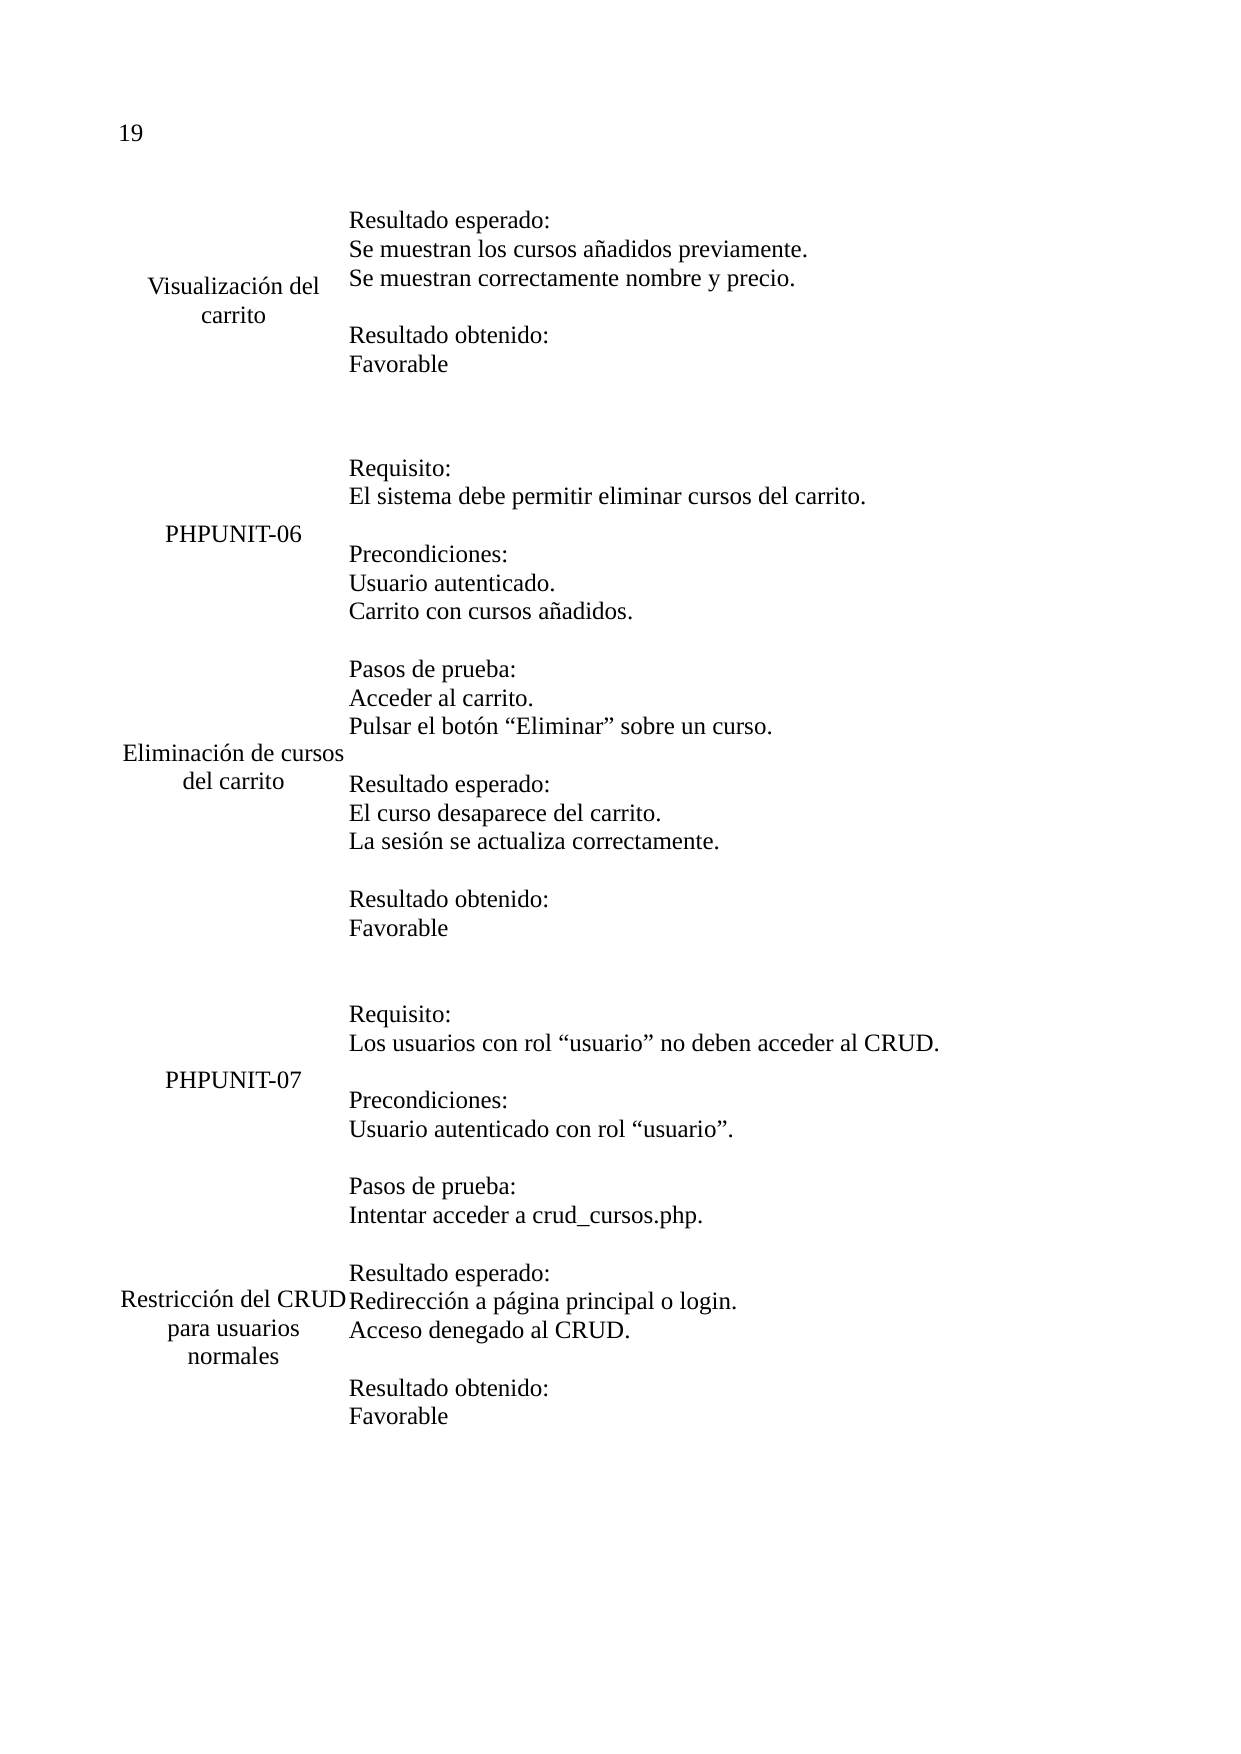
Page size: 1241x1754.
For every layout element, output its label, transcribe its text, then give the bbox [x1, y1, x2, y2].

table_cell Resultado esperado: Se muestran los cursos añadidos previamente. Se muestran correctamente nombre y precio. Resultado obtenido: Favorable [349, 176, 1122, 424]
table_cell PHPUNIT-07 Restricción del CRUD para usuarios normales [118, 970, 348, 1465]
table_cell Visualización del carrito [118, 176, 348, 424]
table_cell Requisito: El sistema debe permitir eliminar cursos del carrito. Precondiciones: Usuario autenticado. Carrito con cursos añadidos. Pasos de prueba: Acceder al carrito. Pulsar el botón “Eliminar” sobre un curso. Resultado esperado: El curso desaparece del carrito. La sesión se actualiza correctamente. Resultado obtenido: Favorable [349, 424, 1122, 970]
table_cell Requisito: Los usuarios con rol “usuario” no deben acceder al CRUD. Precondiciones: Usuario autenticado con rol “usuario”. Pasos de prueba: Intentar acceder a crud_cursos.php. Resultado esperado: Redirección a página principal o login. Acceso denegado al CRUD. Resultado obtenido: Favorable [349, 970, 1122, 1465]
table_cell PHPUNIT-06 Eliminación de cursos del carrito [118, 424, 348, 970]
